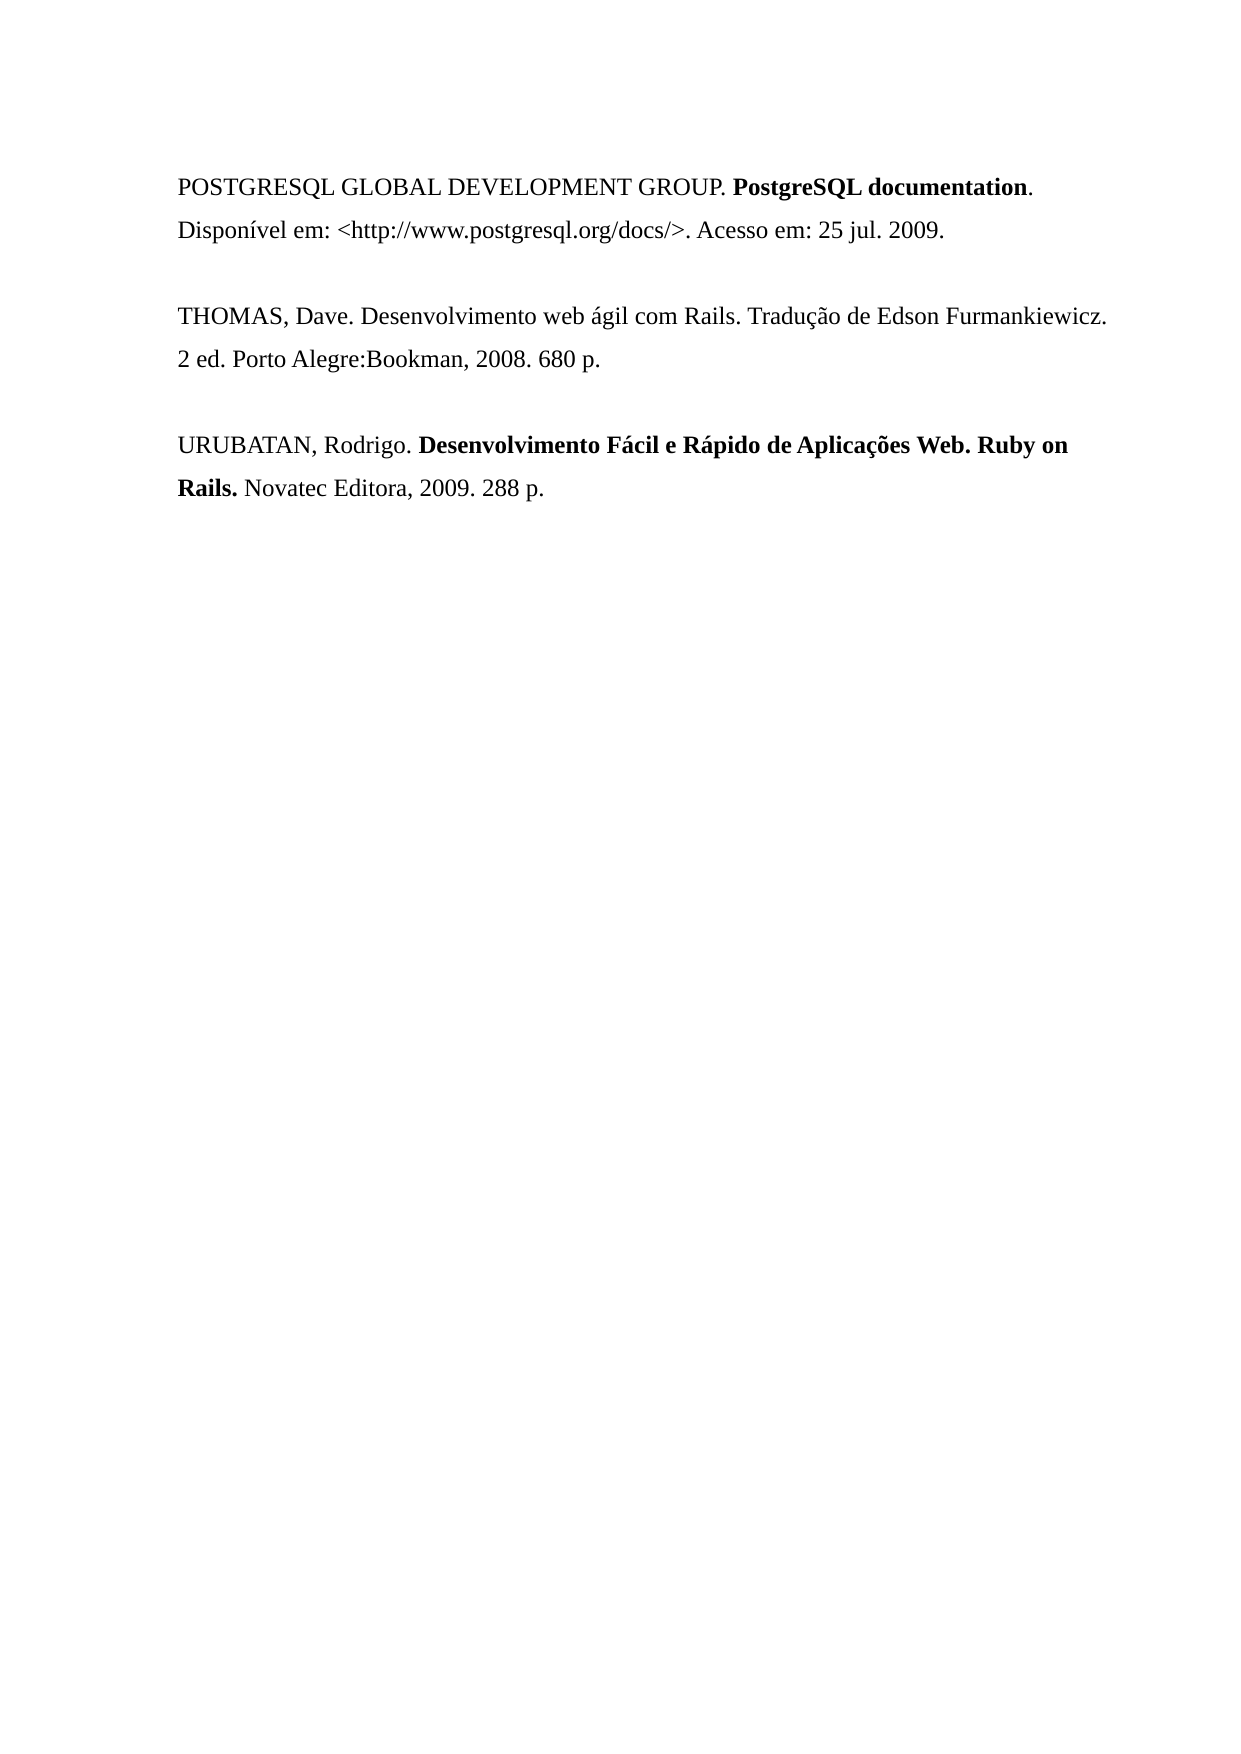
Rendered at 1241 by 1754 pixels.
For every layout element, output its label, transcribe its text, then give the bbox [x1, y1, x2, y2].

text URUBATAN, Rodrigo. Desenvolvimento Fácil e Rápido de Aplicações Web. Ruby on Rails. Novatec Editora, 2009. 288 p. [177, 430, 1122, 502]
text POSTGRESQL GLOBAL DEVELOPMENT GROUP. PostgreSQL documentation. Disponível em: <http://www.postgresql.org/docs/>. Acesso em: 25 jul. 2009. [177, 172, 1122, 243]
text THOMAS, Dave. Desenvolvimento web ágil com Rails. Tradução de Edson Furmankiewicz. 2 ed. Porto Alegre:Bookman, 2008. 680 p. [177, 301, 1122, 373]
